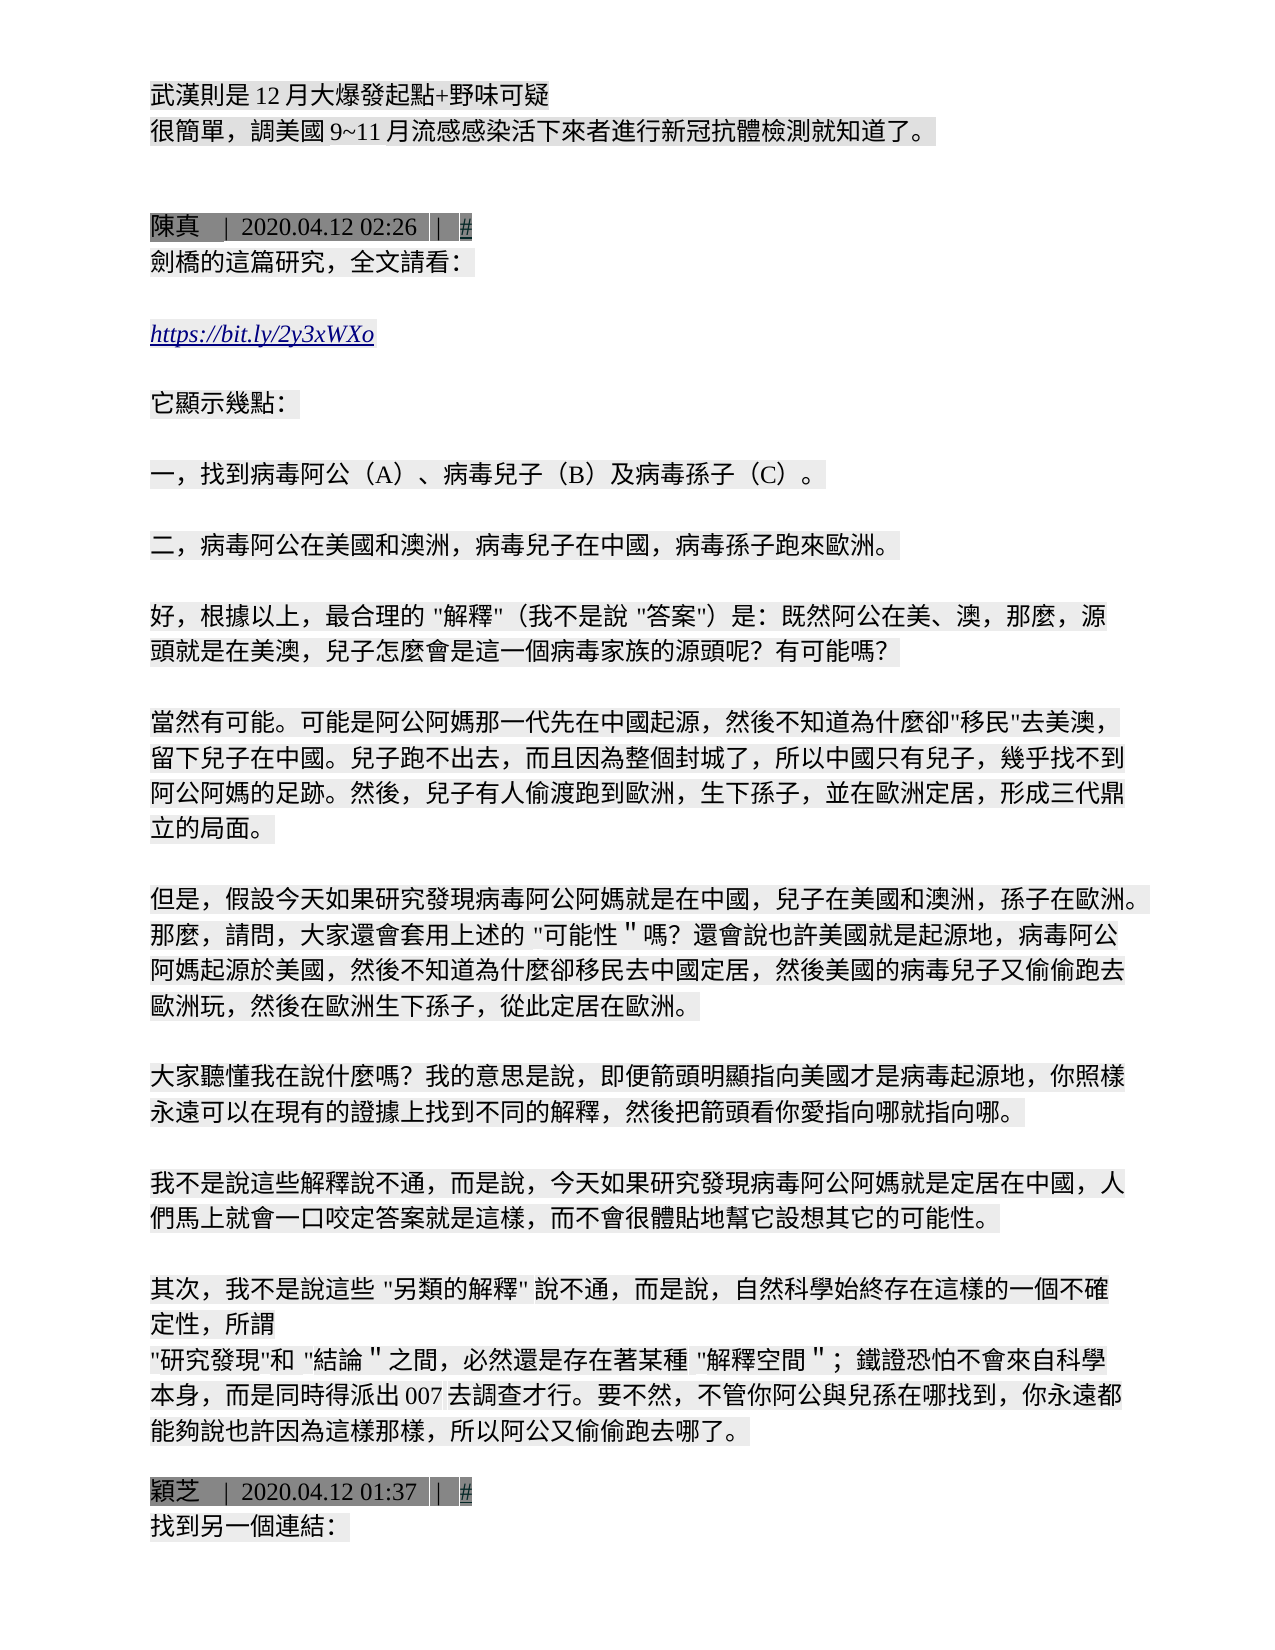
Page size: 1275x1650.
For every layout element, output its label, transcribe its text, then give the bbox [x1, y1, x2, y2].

text 劍橋的這篇研究，全文請看： https://bit.ly/2y3xWXo 它顯示幾點： 一，找到病毒阿公（A）、病毒兒子（B）及病毒孫子（C）。 二，病毒阿公在美國和澳洲，病毒兒子在中國，病毒孫子跑來歐洲。 好，根據以上，最合理的 "解釋"（我不是說 "答案"）是：既然阿公在美、澳，那麼，源頭就是在美澳，兒子怎麼會是這一個病毒家族的源頭呢？有可能嗎？ 當然有可能。可能是阿公阿媽那一代先在中國起源，然後不知道為什麼卻"移民"去美澳，留下兒子在中國。兒子跑不出去，而且因為整個封城了，所以中國只有兒子，幾乎找不到阿公阿媽的足跡。然後，兒子有人偷渡跑到歐洲，生下孫子，並在歐洲定居，形成三代鼎立的局面。 但是，假設今天如果研究發現病毒阿公阿媽就是在中國，兒子在美國和澳洲，孫子在歐洲。那麼，請問，大家還會套用上述的 "可能性＂嗎？還會說也許美國就是起源地，病毒阿公阿媽起源於美國，然後不知道為什麼卻移民去中國定居，然後美國的病毒兒子又偷偷跑去歐洲玩，然後在歐洲生下孫子，從此定居在歐洲。 大家聽懂我在說什麼嗎？我的意思是說，即便箭頭明顯指向美國才是病毒起源地，你照樣永遠可以在現有的證據上找到不同的解釋，然後把箭頭看你愛指向哪就指向哪。 我不是說這些解釋說不通，而是說，今天如果研究發現病毒阿公阿媽就是定居在中國，人們馬上就會一口咬定答案就是這樣，而不會很體貼地幫它設想其它的可能性。 其次，我不是說這些 "另類的解釋" 說不通，而是說，自然科學始終存在這樣的一個不確定性，所謂 "研究發現"和 "結論＂之間，必然還是存在著某種 "解釋空間＂；鐵證恐怕不會來自科學本身，而是同時得派出007去調查才行。要不然，不管你阿公與兒孫在哪找到，你永遠都能夠說也許因為這樣那樣，所以阿公又偷偷跑去哪了。 [150, 242, 1125, 1446]
text 穎芝 | 2020.04.12 01:37 | # [150, 1471, 1125, 1506]
text 陳真 | 2020.04.12 02:26 | # [150, 206, 1125, 242]
text 武漢則是12月大爆發起點+野味可疑 很簡單，調美國9~11月流感感染活下來者進行新冠抗體檢測就知道了。 [150, 75, 1125, 181]
text 找到另一個連結： [150, 1506, 1125, 1542]
